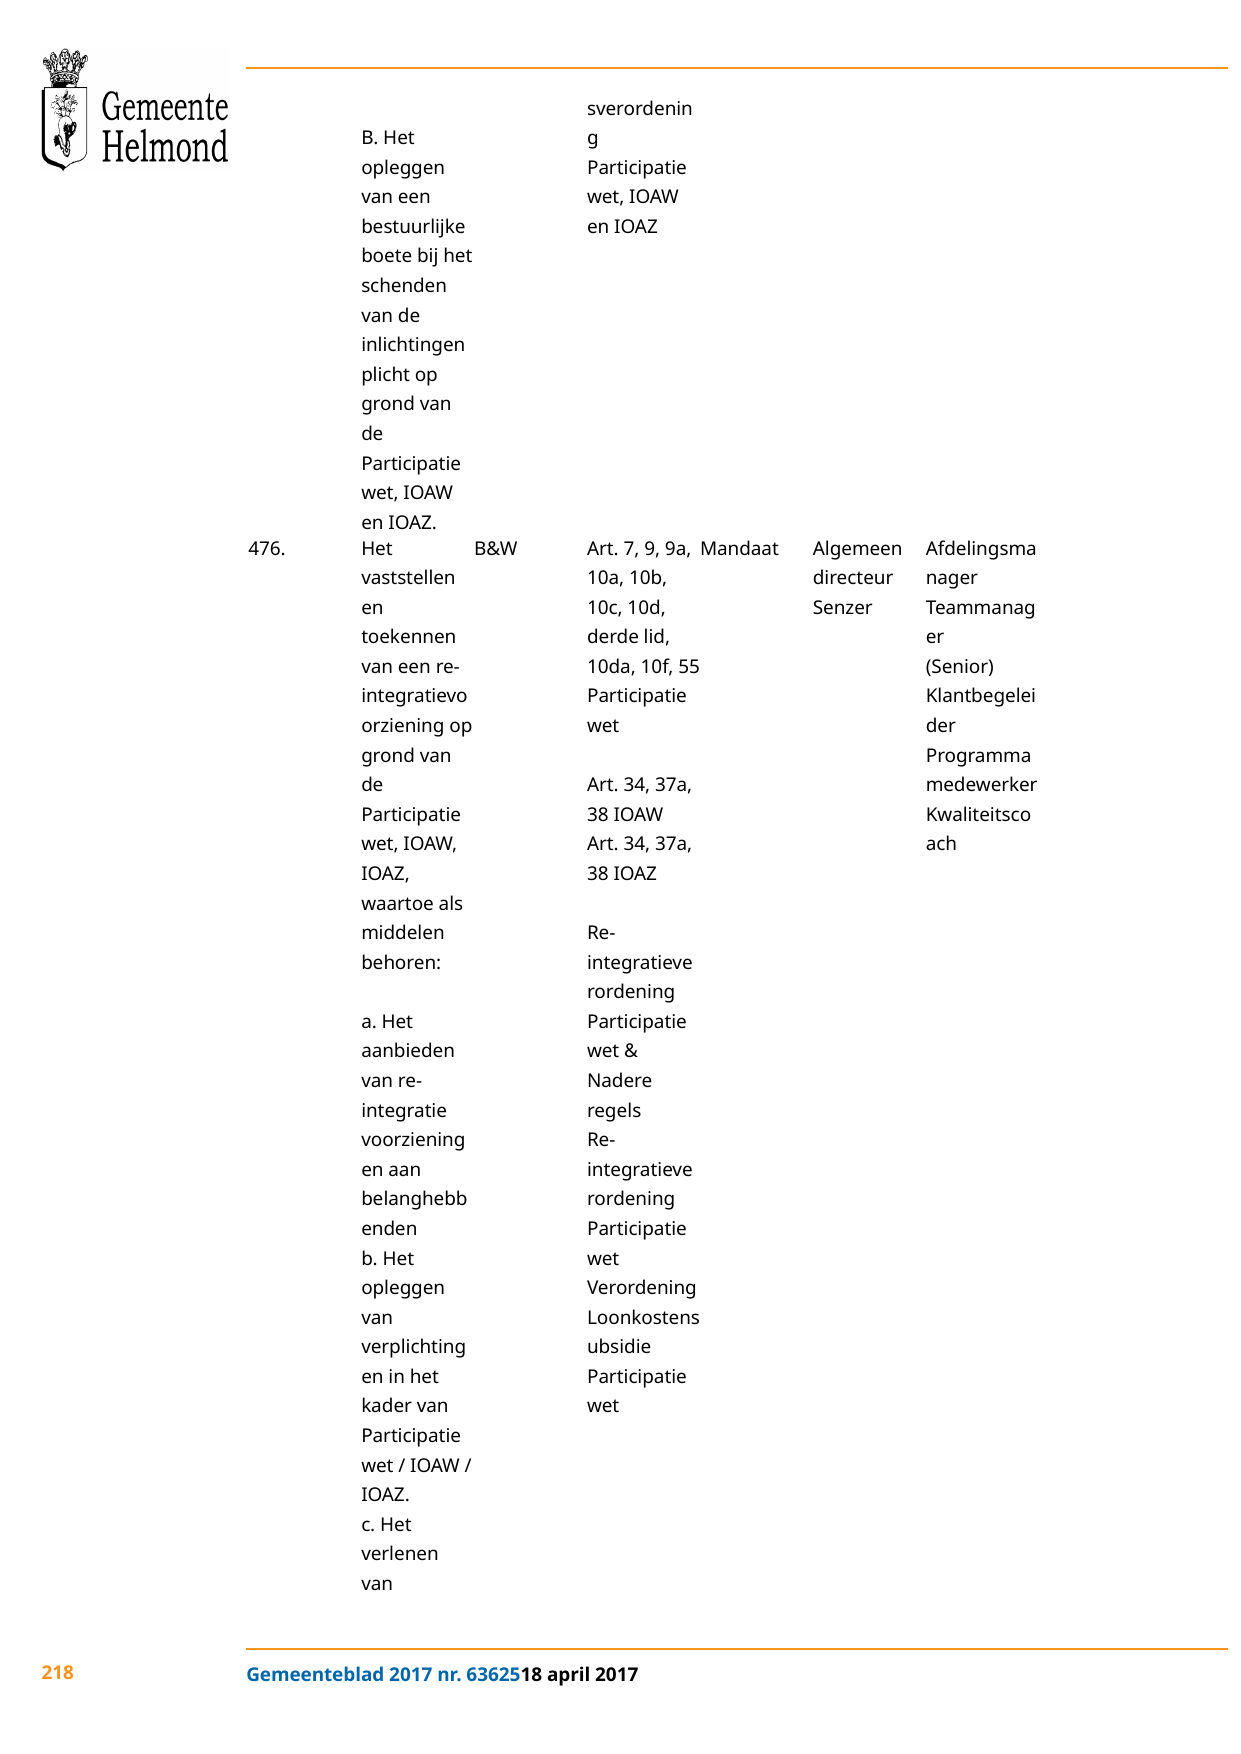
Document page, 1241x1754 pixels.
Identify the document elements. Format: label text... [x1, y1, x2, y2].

table_cell Mandaat [700, 535, 813, 1596]
table_cell [700, 95, 813, 535]
table_cell [1039, 95, 1152, 535]
table_cell Afdelingsmanager Teammanager (Senior) Klantbegeleider Programmamedewerker Kwaliteitscoach [926, 535, 1038, 1596]
table_cell [813, 95, 926, 535]
table_cell [1039, 535, 1152, 1596]
table_cell [926, 95, 1038, 535]
table_cell Het vaststellen en toekennen van een re-integratievoorziening op grond van de Participatiewet, IOAW, IOAZ, waartoe als middelen behoren: a. Het aanbieden van re-integratie voorzieningen aan belanghebbenden b. Het opleggen van verplichtingen in het kader van Participatiewet / IOAW / IOAZ. c. Het verlenen van [361, 535, 474, 1596]
table_cell Art. 7, 9, 9a, 10a, 10b, 10c, 10d, derde lid, 10da, 10f, 55 Participatiewet Art. 34, 37a, 38 IOAW Art. 34, 37a, 38 IOAZ Re-integratieverordening Participatiewet & Nadere regels Re-integratieverordening Participatiewet Verordening Loonkostensubsidie Participatiewet [587, 535, 700, 1596]
table_cell [248, 95, 361, 535]
table_cell B&W [474, 535, 587, 1596]
table_cell [474, 95, 587, 535]
picture [41, 47, 231, 172]
table_cell sverordening Participatiewet, IOAW en IOAZ [587, 95, 700, 535]
table_cell B. Het opleggen van een bestuurlijke boete bij het schenden van de inlichtingenplicht op grond van de Participatiewet, IOAW en IOAZ. [361, 95, 474, 535]
table_cell Algemeen directeur Senzer [813, 535, 926, 1596]
table_cell 476. [248, 535, 361, 1596]
